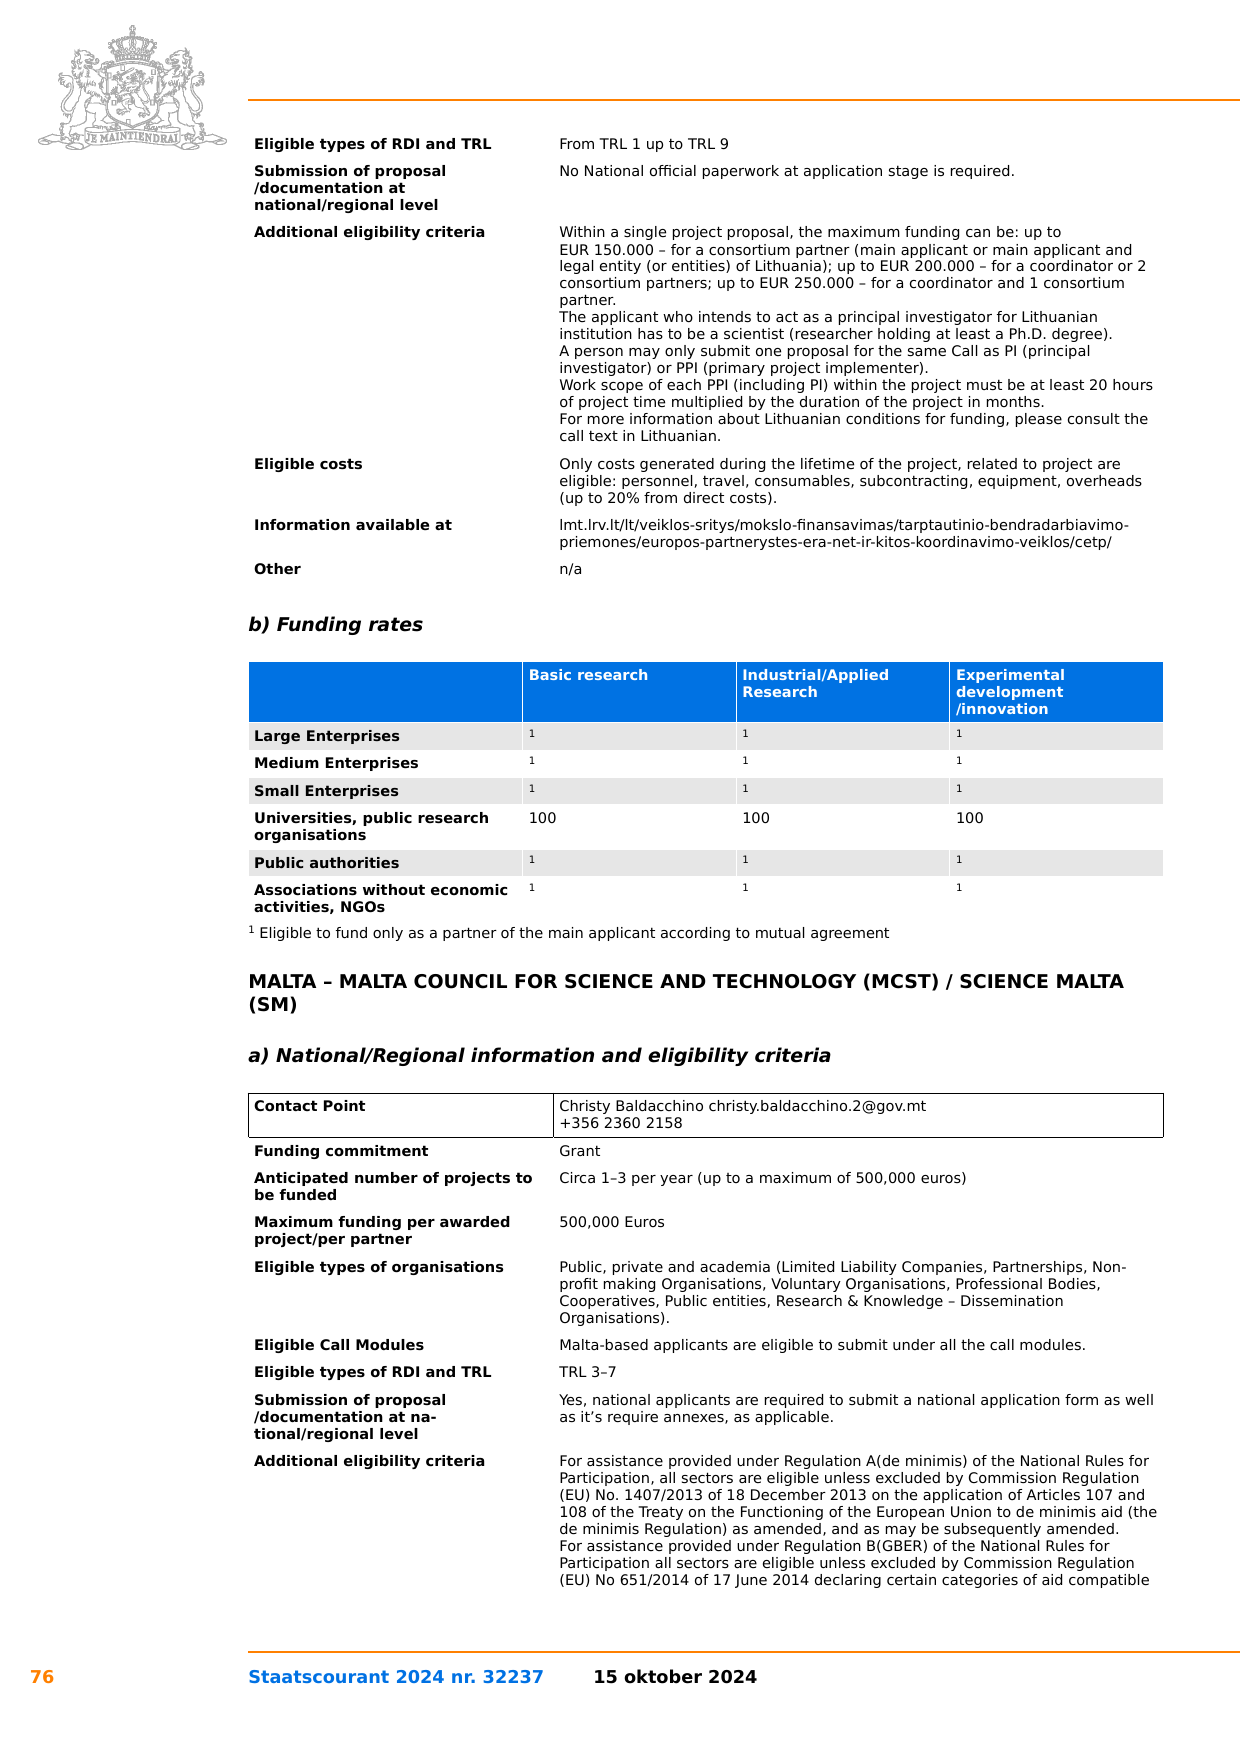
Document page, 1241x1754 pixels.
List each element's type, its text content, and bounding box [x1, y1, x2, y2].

table_header Industrial/Applied Research [737, 662, 949, 722]
table_cell 500,000 Euros [554, 1210, 1163, 1253]
table_cell Circa 1–3 per year (up to a maximum of 500,000 euros) [554, 1165, 1163, 1208]
table_header Christy Baldacchino christy.baldacchino.2@gov.mt +356 2360 2158 [554, 1094, 1163, 1137]
table_header Experimental development /innovation [950, 662, 1163, 722]
table_cell For assistance provided under Regulation A(de minimis) of the National Rules for Participation, all sectors are eligible unless excluded by Commission Regulation (EU) No. 1407/2013 of 18 December 2013 on the application of Articles 107 and 108 of the Treaty on the Functioning of the European Union to de minimis aid (the de minimis Regulation) as amended, and as may be subsequently amended. For assistance provided under Regulation B(GBER) of the National Rules for Participation all sectors are eligible unless excluded by Commission Regulation (EU) No 651/2014 of 17 June 2014 declaring certain categories of aid compatible [554, 1449, 1163, 1594]
table_cell From TRL 1 up to TRL 9 [554, 131, 1163, 157]
table_cell 1 Eligible to fund only as a partner of the main applicant according to mutual agreement [248, 922, 1163, 941]
table_cell 1 [950, 723, 1163, 750]
table_cell 1 [523, 723, 736, 750]
table_cell Eligible types of RDI and TRL [249, 131, 553, 157]
table_header Contact Point [249, 1094, 553, 1137]
table_cell Information available at [249, 512, 553, 556]
table_cell Malta-based applicants are eligible to submit under all the call modules. [554, 1332, 1163, 1359]
table_cell Anticipated number of projects to be funded [249, 1165, 553, 1208]
table_cell Medium Enterprises [249, 751, 522, 777]
table_cell Public authorities [249, 850, 522, 876]
table_cell Large Enterprises [249, 723, 522, 750]
table_cell Within a single project proposal, the maximum funding can be: up to EUR 150.000 – for a consortium partner (main applicant or main applicant and legal entity (or entities) of Lithuania); up to EUR 200.000 – for a coordinator or 2 consortium partners; up to EUR 250.000 – for a coordinator and 1 consortium partner. The applicant who intends to act as a principal investigator for Lithuanian institution has to be a scientist (researcher holding at least a Ph.D. degree). A person may only submit one proposal for the same Call as PI (principal investigator) or PPI (primary project implementer). Work scope of each PPI (including PI) within the project must be at least 20 hours of project time multiplied by the duration of the project in months. For more information about Lithuanian conditions for funding, please consult the call text in Lithuanian. [554, 220, 1163, 450]
table_cell Yes, national applicants are required to submit a national application form as well as it’s require annexes, as applicable. [554, 1387, 1163, 1447]
table_cell 1 [737, 877, 949, 921]
table_cell Submission of proposal /documentation at na- tional/regional level [249, 1387, 553, 1447]
table_cell Additional eligibility criteria [249, 1449, 553, 1594]
table_cell Only costs generated during the lifetime of the project, related to project are eligible: personnel, travel, consumables, subcontracting, equipment, overheads (up to 20% from direct costs). [554, 451, 1163, 511]
subtitle b) Funding rates [248, 614, 1163, 636]
picture [38, 25, 227, 150]
table_cell Eligible types of RDI and TRL [249, 1360, 553, 1386]
table_cell 1 [523, 850, 736, 876]
table_cell 1 [523, 778, 736, 804]
table_cell Maximum funding per awarded project/per partner [249, 1210, 553, 1253]
table_cell Submission of proposal /documentation at national/regional level [249, 158, 553, 219]
table_cell n/a [554, 557, 1163, 583]
table_header [249, 662, 522, 722]
table_cell 1 [523, 877, 736, 921]
table_cell Small Enterprises [249, 778, 522, 804]
table_cell Eligible types of organisations [249, 1254, 553, 1331]
table_cell Eligible Call Modules [249, 1332, 553, 1359]
table_cell 1 [950, 751, 1163, 777]
table_cell 1 [950, 877, 1163, 921]
table_cell Public, private and academia (Limited Liability Companies, Partnerships, Non-profit making Organisations, Voluntary Organisations, Professional Bodies, Cooperatives, Public entities, Research & Knowledge – Dissemination Organisations). [554, 1254, 1163, 1331]
table_cell Grant [554, 1138, 1163, 1164]
table_cell 100 [523, 806, 736, 849]
table_cell lmt.lrv.lt/lt/veiklos-sritys/mokslo-finansavimas/tarptautinio-bendradarbiavimo-priemones/europos-partnerystes-era-net-ir-kitos-koordinavimo-veiklos/cetp/ [554, 512, 1163, 556]
table_cell 1 [523, 751, 736, 777]
table_cell No National official paperwork at application stage is required. [554, 158, 1163, 219]
table_header Basic research [523, 662, 736, 722]
table_cell Additional eligibility criteria [249, 220, 553, 450]
table_cell 1 [737, 723, 949, 750]
table_cell 1 [737, 850, 949, 876]
table_cell Eligible costs [249, 451, 553, 511]
table_cell Funding commitment [249, 1138, 553, 1164]
table_cell 100 [950, 806, 1163, 849]
subtitle a) National/Regional information and eligibility criteria [248, 1045, 1163, 1067]
table_cell 1 [737, 751, 949, 777]
table_cell 1 [737, 778, 949, 804]
table_cell 1 [950, 778, 1163, 804]
table_cell Associations without economic activities, NGOs [249, 877, 522, 921]
table_cell Other [249, 557, 553, 583]
table_cell Universities, public research organisations [249, 806, 522, 849]
table_cell TRL 3–7 [554, 1360, 1163, 1386]
table_cell 100 [737, 806, 949, 849]
subtitle MALTA – MALTA COUNCIL FOR SCIENCE AND TECHNOLOGY (MCST) / SCIENCE MALTA (SM) [248, 971, 1163, 1015]
table_cell 1 [950, 850, 1163, 876]
